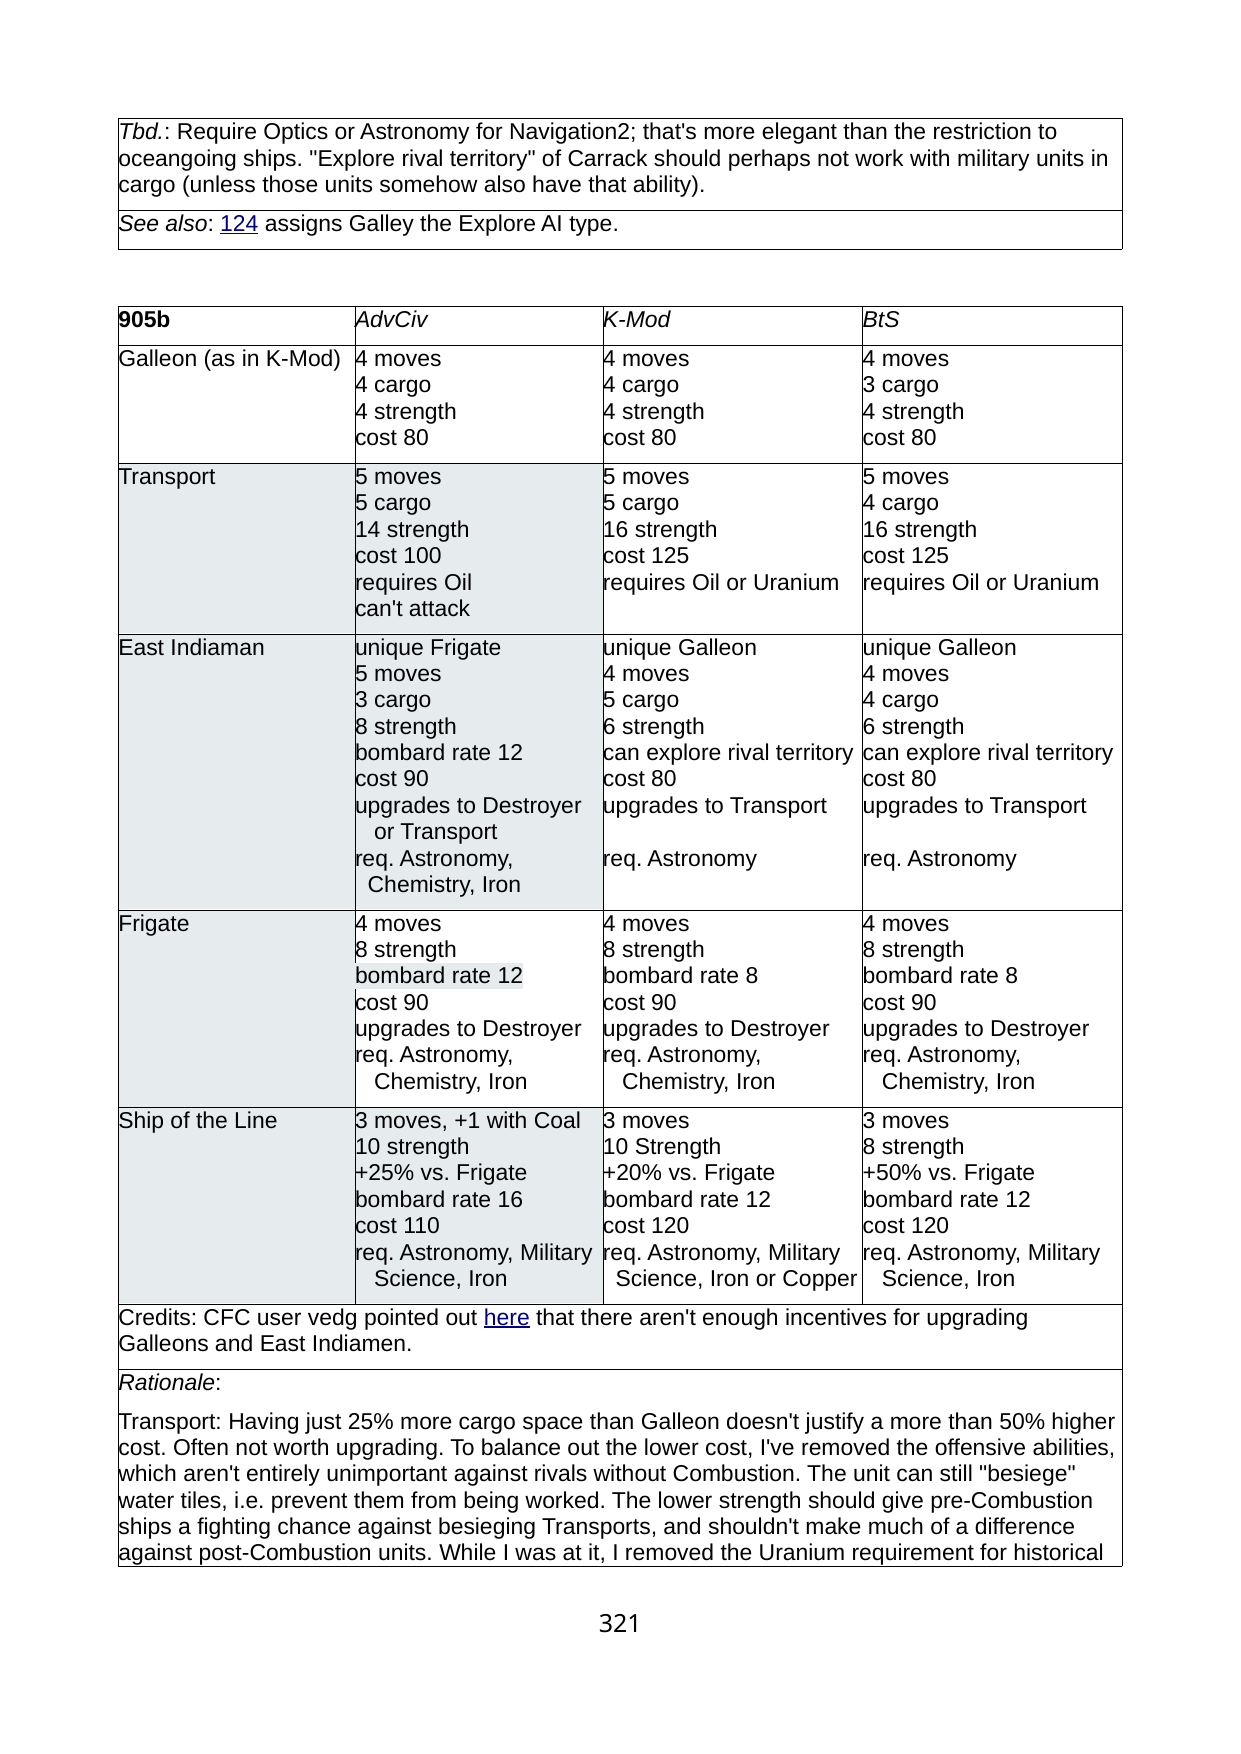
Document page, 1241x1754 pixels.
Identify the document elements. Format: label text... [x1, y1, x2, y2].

table_cell 4 moves 4 cargo 4 strength cost 80 [356, 346, 603, 463]
table_cell 3 moves 10 Strength +20% vs. Frigate bombard rate 12 cost 120 req. Astronomy, Military Science, Iron or Copper [604, 1108, 862, 1303]
table_cell 3 moves 8 strength +50% vs. Frigate bombard rate 12 cost 120 req. Astronomy, Military Science, Iron [863, 1108, 1122, 1303]
table_header 905b [119, 307, 355, 345]
table_header K-Mod [604, 307, 862, 345]
table_cell unique Frigate 5 moves 3 cargo 8 strength bombard rate 12 cost 90 upgrades to Destroyer or Transport req. Astronomy, Chemistry, Iron [356, 635, 603, 909]
table_cell See also: 124 assigns Galley the Explore AI type. [119, 211, 1122, 248]
table_cell 5 moves 5 cargo 16 strength cost 125 requires Oil or Uranium [604, 464, 862, 633]
table_cell 4 moves 8 strength bombard rate 12 cost 90 upgrades to Destroyer req. Astronomy, Chemistry, Iron [356, 911, 603, 1107]
table_cell 4 moves 8 strength bombard rate 8 cost 90 upgrades to Destroyer req. Astronomy, Chemistry, Iron [863, 911, 1122, 1107]
table_cell 5 moves 5 cargo 14 strength cost 100 requires Oil can't attack [356, 464, 603, 633]
table_cell 4 moves 8 strength bombard rate 8 cost 90 upgrades to Destroyer req. Astronomy, Chemistry, Iron [604, 911, 862, 1107]
table_cell Credits: CFC user vedg pointed out here that there aren't enough incentives for upgrading Galleons and East Indiamen. [119, 1305, 1122, 1369]
table_cell 5 moves 4 cargo 16 strength cost 125 requires Oil or Uranium [863, 464, 1122, 633]
table_cell Galleon (as in K-Mod) [119, 346, 355, 463]
table_cell 4 moves 3 cargo 4 strength cost 80 [863, 346, 1122, 463]
table_cell Frigate [119, 911, 355, 1107]
table_cell 3 moves, +1 with Coal 10 strength +25% vs. Frigate bombard rate 16 cost 110 req. Astronomy, Military Science, Iron [356, 1108, 603, 1303]
table_cell Rationale: Transport: Having just 25% more cargo space than Galleon doesn't justify a more than 50% higher cost. Often not worth upgrading. To balance out the lower cost, I've removed the offensive abilities, which aren't entirely unimportant against rivals without Combustion. The unit can still "besiege" water tiles, i.e. prevent them from being worked. The lower strength should give pre-Combustion ships a fighting chance against besieging Transports, and shouldn't make much of a difference against post-Combustion units. While I was at it, I removed the Uranium requirement for historical [119, 1370, 1122, 1566]
table_cell Tbd.: Require Optics or Astronomy for Navigation2; that's more elegant than the restriction to oceangoing ships. "Explore rival territory" of Carrack should perhaps not work with military units in cargo (unless those units somehow also have that ability). [119, 119, 1122, 210]
table_cell Ship of the Line [119, 1108, 355, 1303]
table_header BtS [863, 307, 1122, 345]
table_cell 4 moves 4 cargo 4 strength cost 80 [604, 346, 862, 463]
table_cell unique Galleon 4 moves 4 cargo 6 strength can explore rival territory cost 80 upgrades to Transport req. Astronomy [863, 635, 1122, 909]
table_cell East Indiaman [119, 635, 355, 909]
table_cell unique Galleon 4 moves 5 cargo 6 strength can explore rival territory cost 80 upgrades to Transport req. Astronomy [604, 635, 862, 909]
table_header AdvCiv [356, 307, 603, 345]
table_cell Transport [119, 464, 355, 633]
